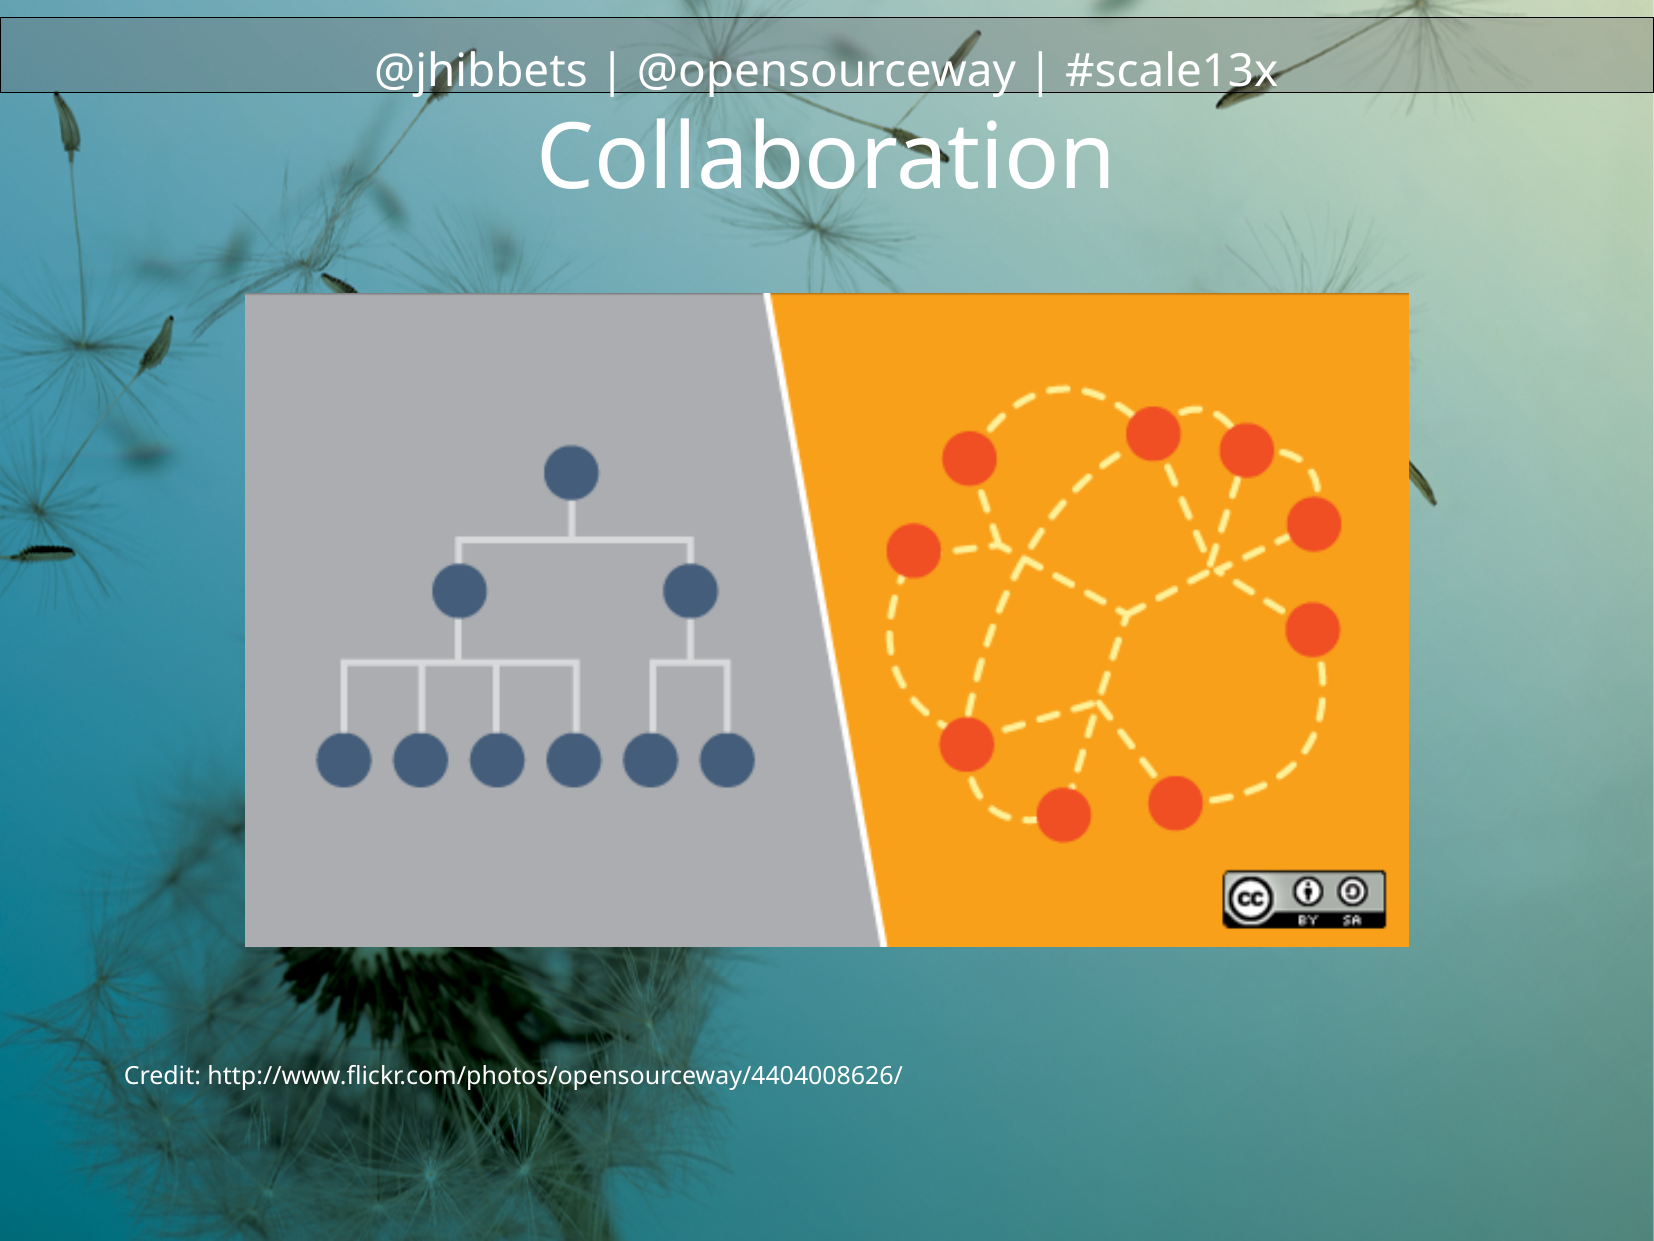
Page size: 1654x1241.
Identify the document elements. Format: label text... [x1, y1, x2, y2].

title Collaboration [82, 49, 1571, 257]
picture [0, 93, 1654, 1241]
picture [0, 0, 1654, 17]
text_box Credit: http://www.flickr.com/photos/opensourceway/4404008626/ [109, 1050, 933, 1091]
